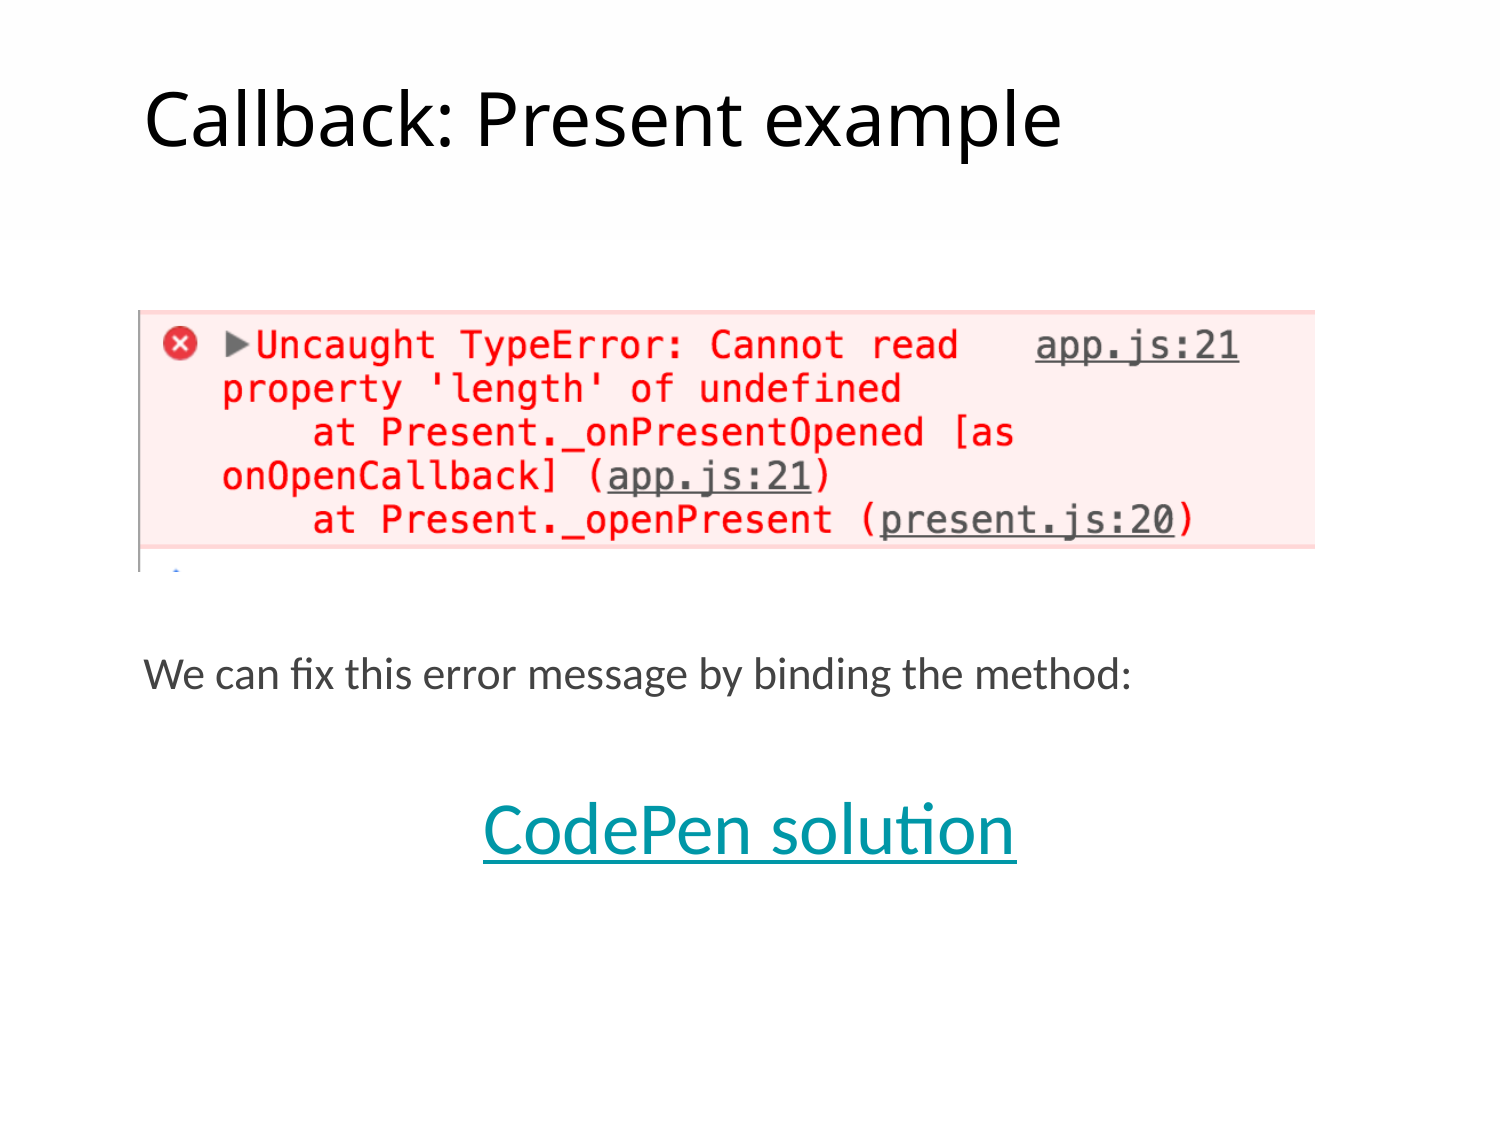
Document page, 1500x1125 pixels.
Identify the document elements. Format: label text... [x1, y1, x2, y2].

list CodePen solution [128, 751, 1372, 969]
list We can fix this error message by binding the method: [128, 620, 1372, 702]
picture [138, 310, 1315, 572]
title Callback: Present example [128, 56, 1372, 183]
